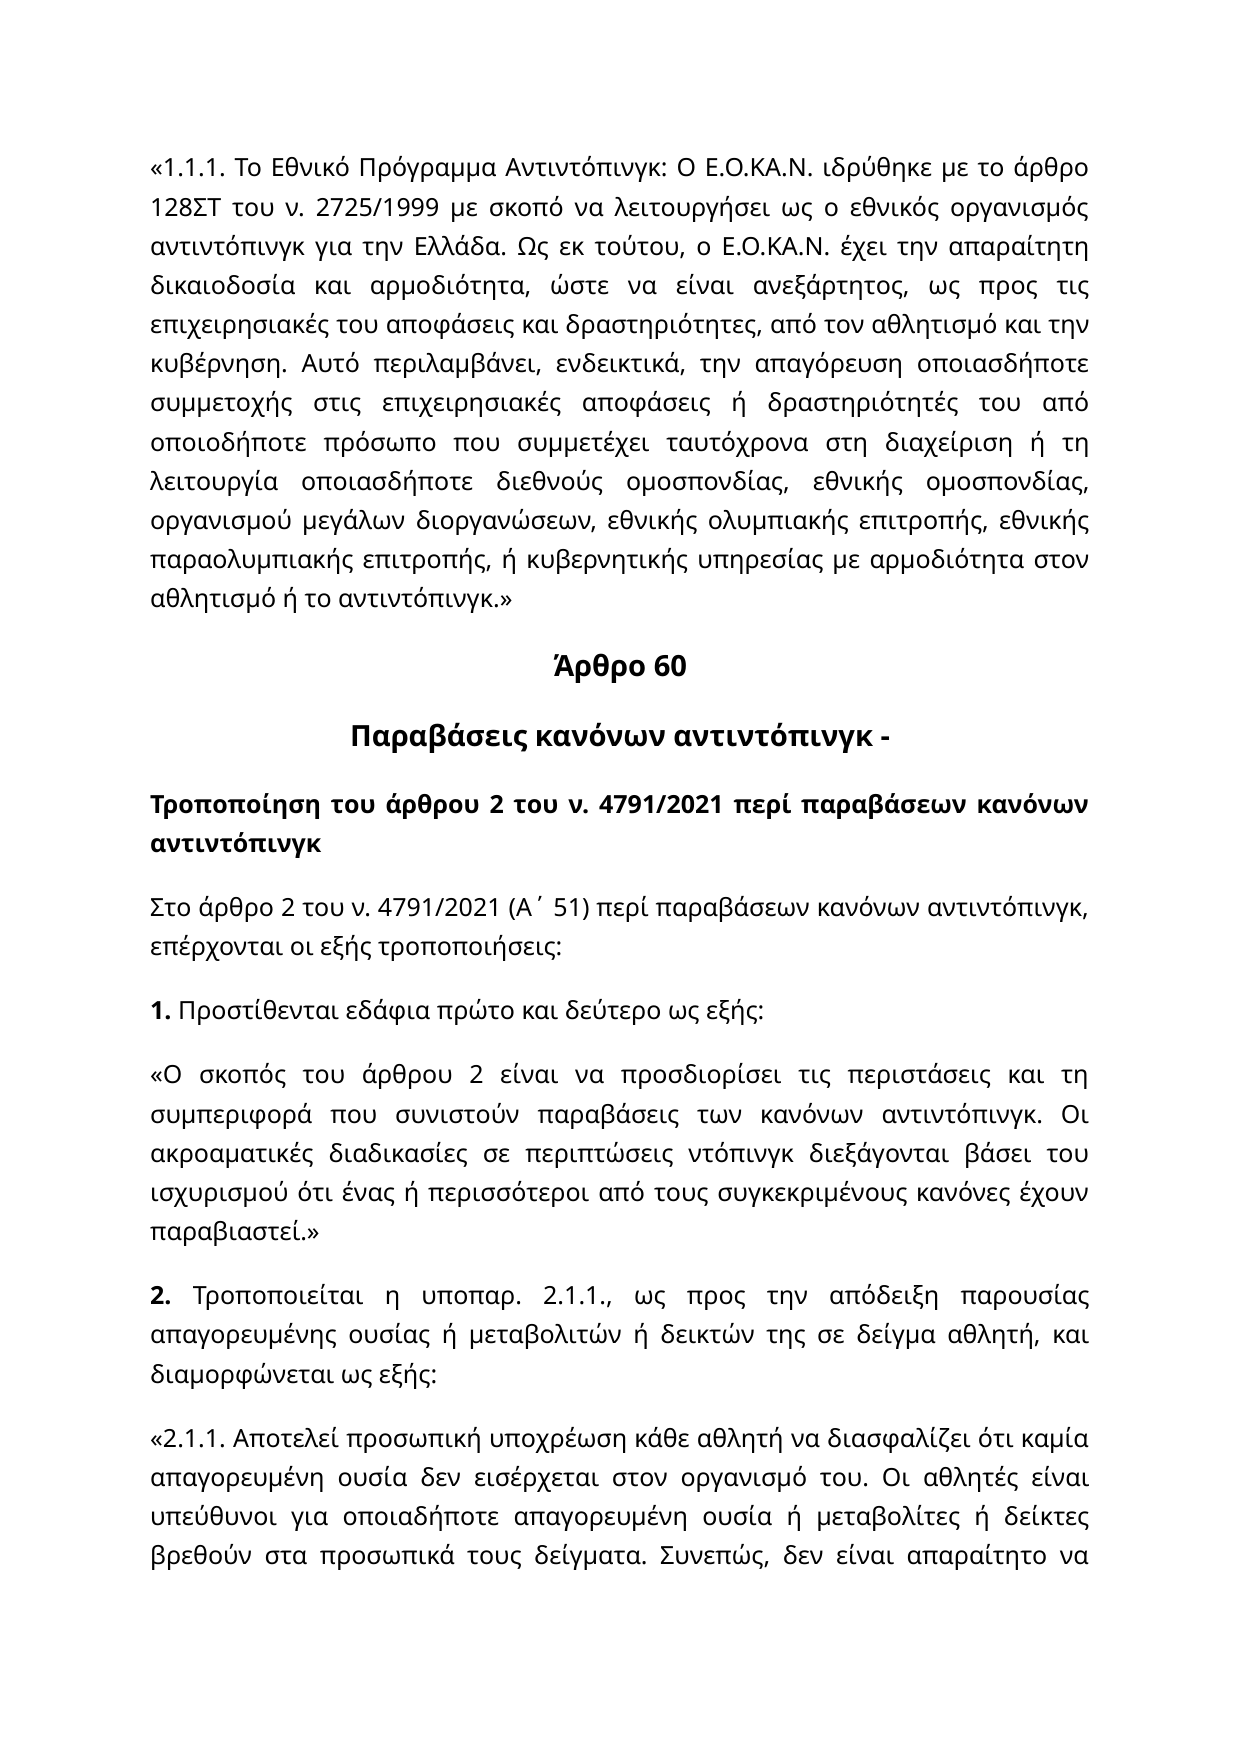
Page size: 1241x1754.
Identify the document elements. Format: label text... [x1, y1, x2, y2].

subtitle Παραβάσεις κανόνων αντιντόπινγκ - [150, 716, 1090, 755]
text «1.1.1. Το Εθνικό Πρόγραμμα Αντιντόπινγκ: Ο Ε.Ο.ΚΑ.Ν. ιδρύθηκε με το άρθρο 128ΣΤ του ν. 2725/1999 με σκοπό να λειτουργήσει ως ο εθνικός οργανισμός αντιντόπινγκ για την Ελλάδα. Ως εκ τούτου, ο Ε.Ο.ΚΑ.Ν. έχει την απαραίτητη δικαιοδοσία και αρμοδιότητα, ώστε να είναι ανεξάρτητος, ως προς τις επιχειρησιακές του αποφάσεις και δραστηριότητες, από τον αθλητισμό και την κυβέρνηση. Αυτό περιλαμβάνει, ενδεικτικά, την απαγόρευση οποιασδήποτε συμμετοχής στις επιχειρησιακές αποφάσεις ή δραστηριότητές του από οποιοδήποτε πρόσωπο που συμμετέχει ταυτόχρονα στη διαχείριση ή τη λειτουργία οποιασδήποτε διεθνούς ομοσπονδίας, εθνικής ομοσπονδίας, οργανισμού μεγάλων διοργανώσεων, εθνικής ολυμπιακής επιτροπής, εθνικής παραολυμπιακής επιτροπής, ή κυβερνητικής υπηρεσίας με αρμοδιότητα στον αθλητισμό ή το αντιντόπινγκ.» [150, 150, 1090, 615]
text Τροποποίηση του άρθρου 2 του ν. 4791/2021 περί παραβάσεων κανόνων αντιντόπινγκ [150, 786, 1090, 859]
text «2.1.1. Αποτελεί προσωπική υποχρέωση κάθε αθλητή να διασφαλίζει ότι καμία απαγορευμένη ουσία δεν εισέρχεται στον οργανισμό του. Οι αθλητές είναι υπεύθυνοι για οποιαδήποτε απαγορευμένη ουσία ή μεταβολίτες ή δείκτες βρεθούν στα προσωπικά τους δείγματα. Συνεπώς, δεν είναι απαραίτητο να [150, 1420, 1090, 1572]
text «Ο σκοπός του άρθρου 2 είναι να προσδιορίσει τις περιστάσεις και τη συμπεριφορά που συνιστούν παραβάσεις των κανόνων αντιντόπινγκ. Οι ακροαματικές διαδικασίες σε περιπτώσεις ντόπινγκ διεξάγονται βάσει του ισχυρισμού ότι ένας ή περισσότεροι από τους συγκεκριμένους κανόνες έχουν παραβιαστεί.» [150, 1057, 1090, 1248]
text Στο άρθρο 2 του ν. 4791/2021 (Α΄ 51) περί παραβάσεων κανόνων αντιντόπινγκ, επέρχονται οι εξής τροποποιήσεις: [150, 889, 1090, 963]
text 1. Προστίθενται εδάφια πρώτο και δεύτερο ως εξής: [150, 993, 1090, 1027]
subtitle Άρθρο 60 [150, 645, 1090, 685]
text 2. Τροποποιείται η υποπαρ. 2.1.1., ως προς την απόδειξη παρουσίας απαγορευμένης ουσίας ή μεταβολιτών ή δεικτών της σε δείγμα αθλητή, και διαμορφώνεται ως εξής: [150, 1278, 1090, 1390]
